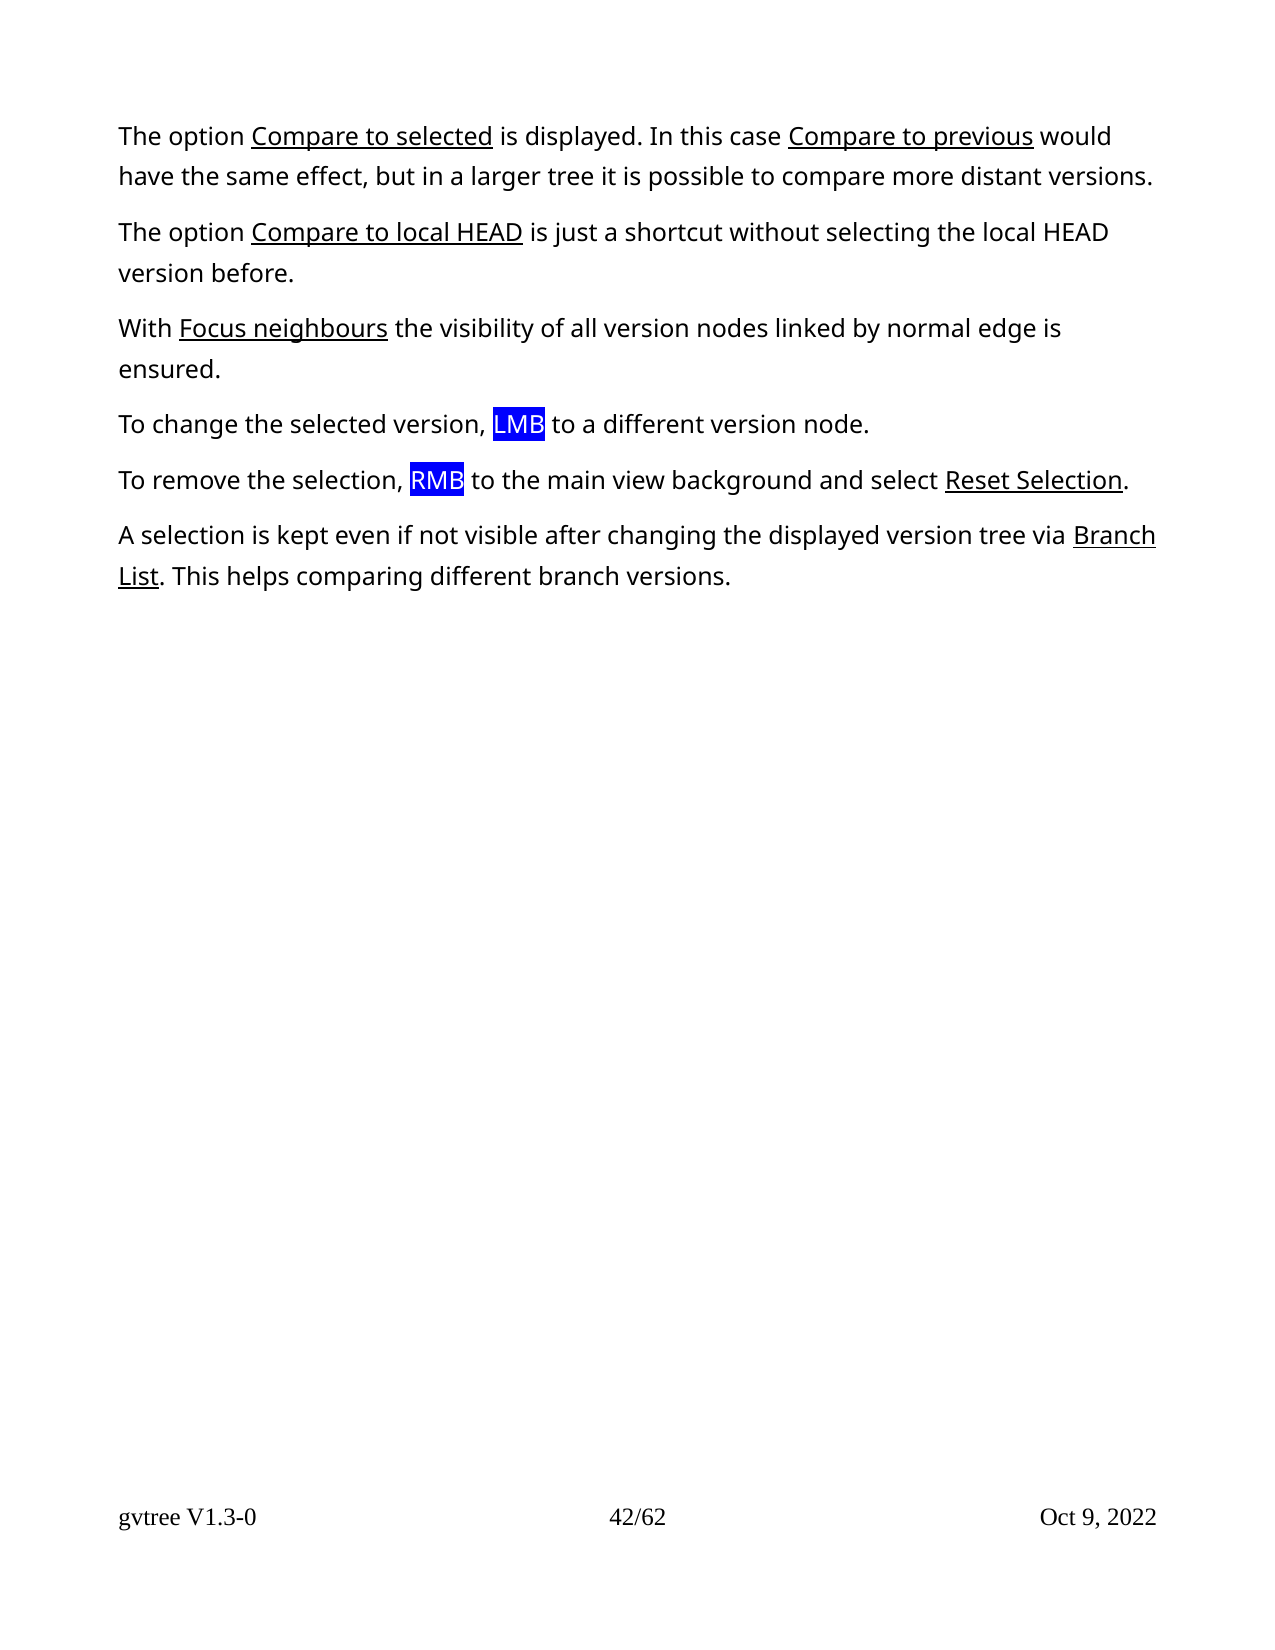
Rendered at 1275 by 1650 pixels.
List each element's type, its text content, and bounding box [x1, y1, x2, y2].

text To change the selected version, LMB to a different version node. [118, 407, 1157, 441]
text With Focus neighbours the visibility of all version nodes linked by normal edge is ensured. [118, 311, 1157, 386]
text The option Compare to local HEAD is just a shortcut without selecting the local HEAD version before. [118, 214, 1157, 289]
text The option Compare to selected is displayed. In this case Compare to previous would have the same effect, but in a larger tree it is possible to compare more distant versions. [118, 118, 1157, 193]
text To remove the selection, RMB to the main view background and select Reset Selection. [118, 462, 1157, 496]
text A selection is kept even if not visible after changing the displayed version tree via Branch List. This helps comparing different branch versions. [118, 518, 1157, 593]
